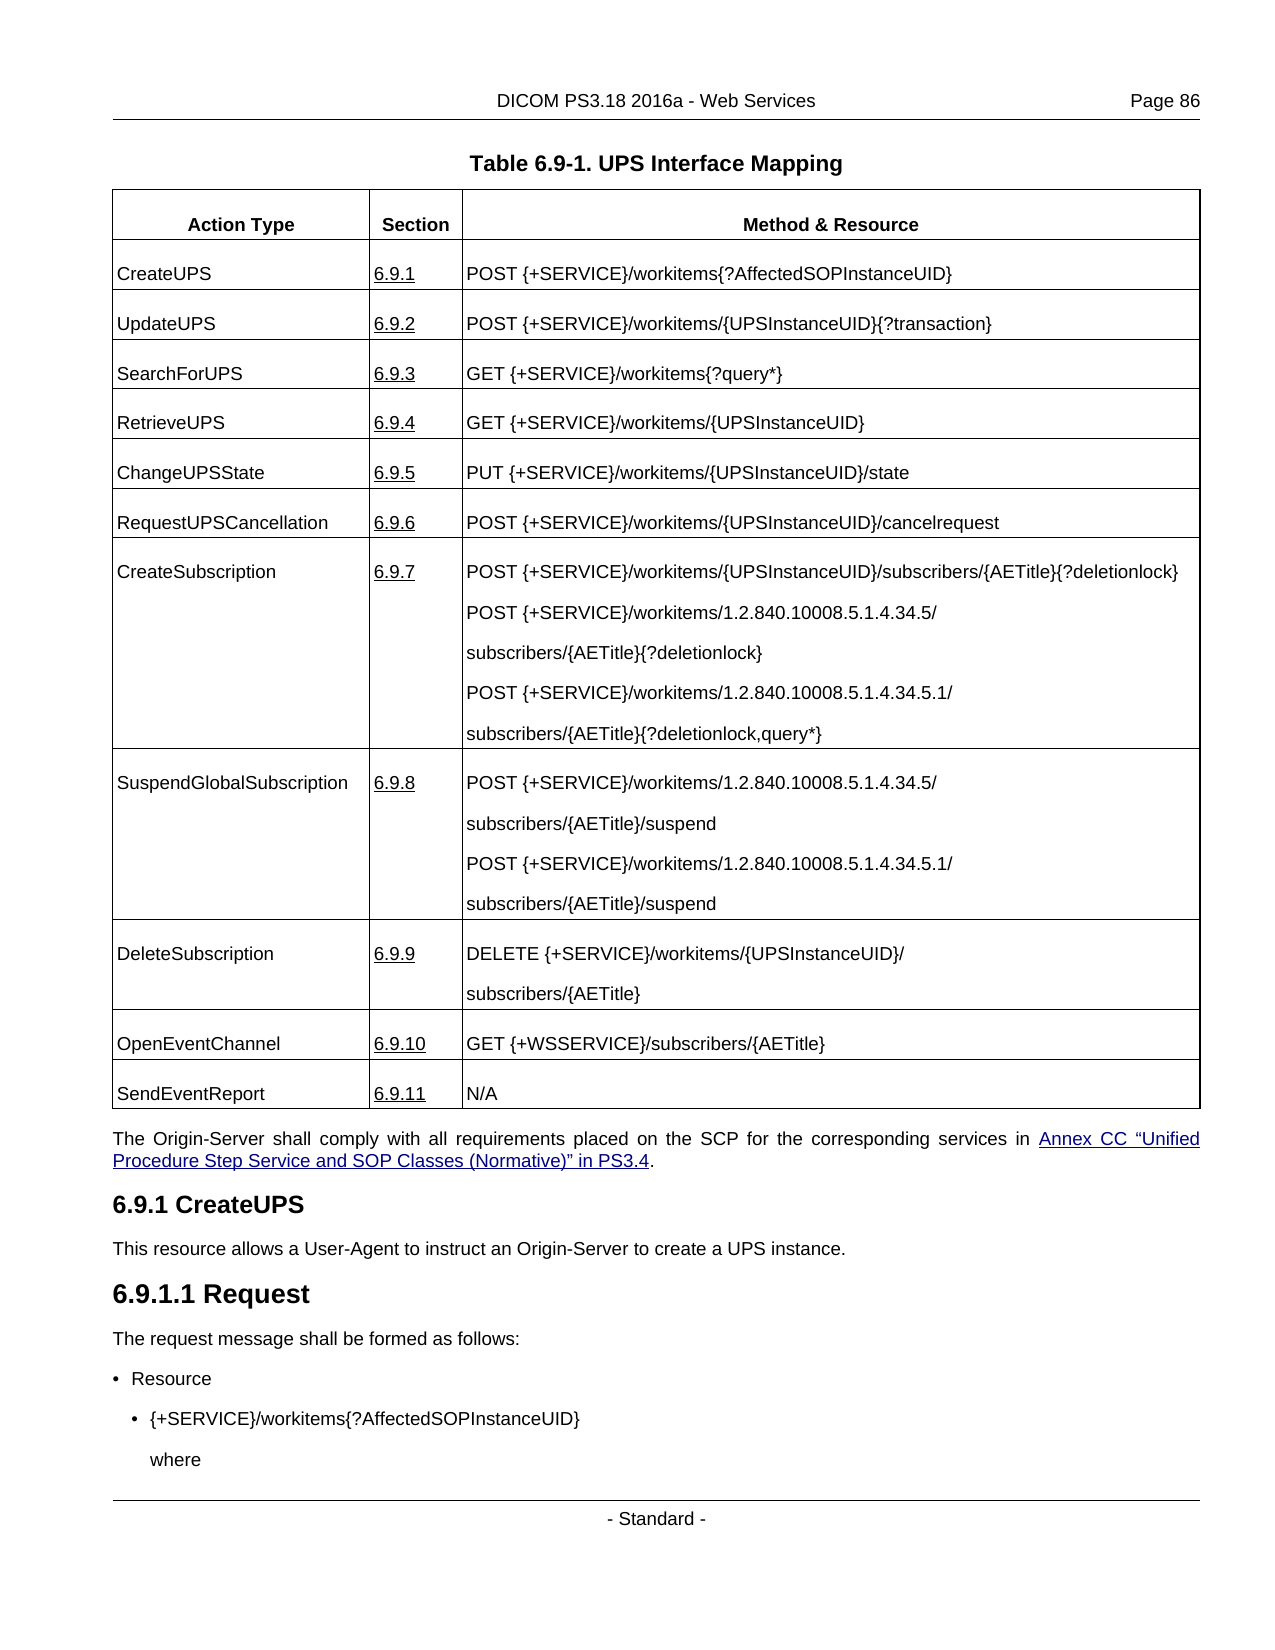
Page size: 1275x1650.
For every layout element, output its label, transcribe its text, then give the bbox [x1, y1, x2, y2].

list Resource [112, 1368, 1200, 1389]
table_cell 6.9.11 [370, 1060, 462, 1108]
table_cell POST {+SERVICE}/workitems{?AffectedSOPInstanceUID} [463, 240, 1199, 289]
table_cell 6.9.2 [370, 290, 462, 338]
text Table 6.9-1. UPS Interface Mapping [112, 150, 1200, 176]
table_cell 6.9.9 [370, 920, 462, 1009]
table_cell SendEventReport [113, 1060, 369, 1108]
table_header Action Type [113, 190, 369, 239]
table_cell POST {+SERVICE}/workitems/{UPSInstanceUID}/subscribers/{AETitle}{?deletionlock} POST {+SERVICE}/workitems/1.2.840.10008.5.1.4.34.5/ subscribers/{AETitle}{?deletionlock} POST {+SERVICE}/workitems/1.2.840.10008.5.1.4.34.5.1/ subscribers/{AETitle}{?deletionlock,query*} [463, 538, 1199, 748]
table_cell OpenEventChannel [113, 1010, 369, 1058]
list where [131, 1448, 1200, 1470]
table_cell 6.9.1 [370, 240, 462, 289]
table_cell GET {+SERVICE}/workitems{?query*} [463, 340, 1199, 388]
table_cell 6.9.5 [370, 439, 462, 487]
text 6.9.1 CreateUPS [112, 1190, 1200, 1218]
table_cell CreateUPS [113, 240, 369, 289]
table_cell SuspendGlobalSubscription [113, 749, 369, 919]
table_cell POST {+SERVICE}/workitems/{UPSInstanceUID}/cancelrequest [463, 489, 1199, 537]
text 6.9.1.1 Request [112, 1278, 1200, 1309]
table_header Method & Resource [463, 190, 1199, 239]
table_cell ChangeUPSState [113, 439, 369, 487]
table_cell 6.9.3 [370, 340, 462, 388]
text This resource allows a User-Agent to instruct an Origin-Server to create a UPS instance. [112, 1237, 1200, 1259]
table_cell UpdateUPS [113, 290, 369, 338]
text The request message shall be formed as follows: [112, 1328, 1200, 1349]
table_cell 6.9.6 [370, 489, 462, 537]
table_cell DeleteSubscription [113, 920, 369, 1009]
table_cell 6.9.4 [370, 389, 462, 438]
table_header Section [370, 190, 462, 239]
list {+SERVICE}/workitems{?AffectedSOPInstanceUID} [131, 1408, 1200, 1430]
text The Origin-Server shall comply with all requirements placed on the SCP for the corresponding services in Annex CC “Unified Procedure Step Service and SOP Classes (Normative)” in PS3.4. [112, 1128, 1200, 1171]
table_cell DELETE {+SERVICE}/workitems/{UPSInstanceUID}/ subscribers/{AETitle} [463, 920, 1199, 1009]
table_cell PUT {+SERVICE}/workitems/{UPSInstanceUID}/state [463, 439, 1199, 487]
table_cell 6.9.10 [370, 1010, 462, 1058]
table_cell RetrieveUPS [113, 389, 369, 438]
table_cell RequestUPSCancellation [113, 489, 369, 537]
table_cell SearchForUPS [113, 340, 369, 388]
table_cell CreateSubscription [113, 538, 369, 748]
table_cell POST {+SERVICE}/workitems/1.2.840.10008.5.1.4.34.5/ subscribers/{AETitle}/suspend POST {+SERVICE}/workitems/1.2.840.10008.5.1.4.34.5.1/ subscribers/{AETitle}/suspend [463, 749, 1199, 919]
table_cell 6.9.7 [370, 538, 462, 748]
table_cell GET {+WSSERVICE}/subscribers/{AETitle} [463, 1010, 1199, 1058]
table_cell GET {+SERVICE}/workitems/{UPSInstanceUID} [463, 389, 1199, 438]
table_cell POST {+SERVICE}/workitems/{UPSInstanceUID}{?transaction} [463, 290, 1199, 338]
table_cell N/A [463, 1060, 1199, 1108]
table_cell 6.9.8 [370, 749, 462, 919]
